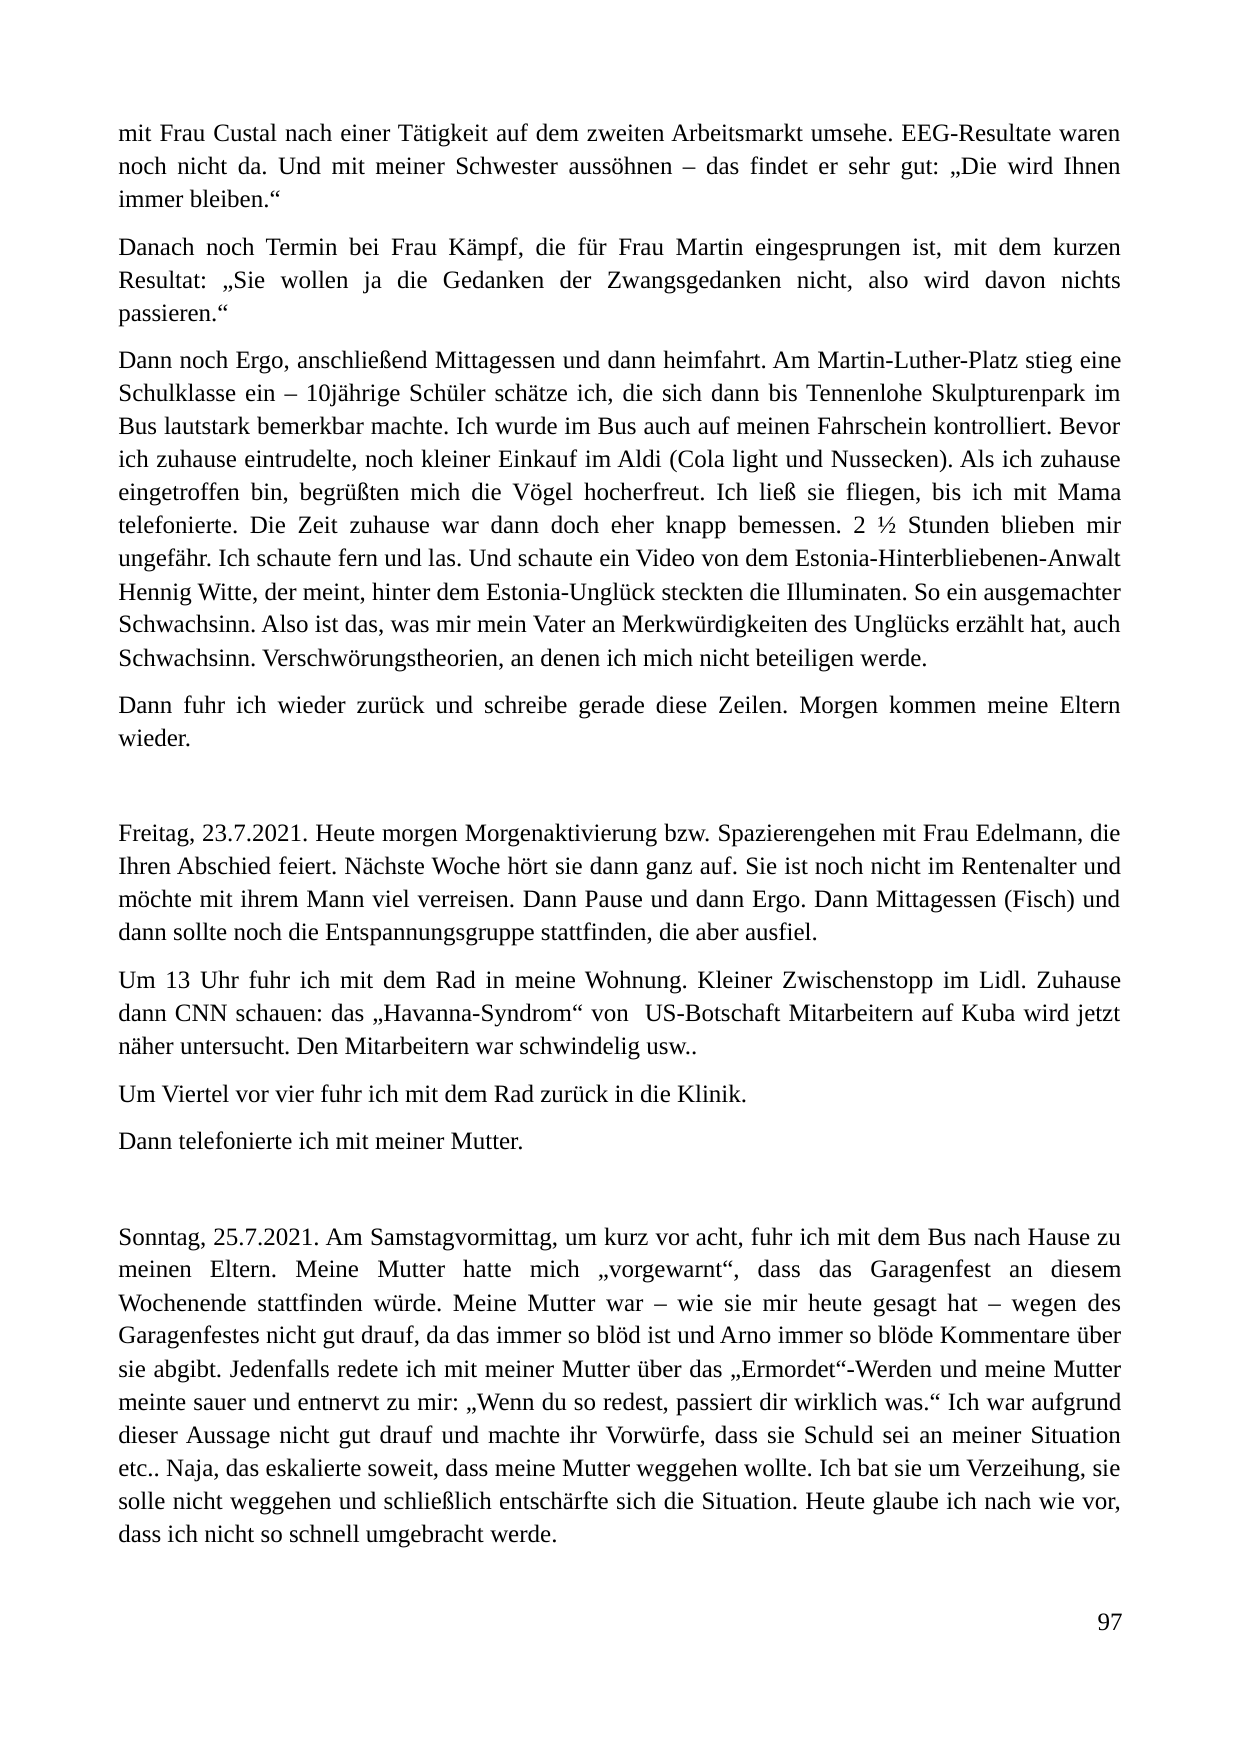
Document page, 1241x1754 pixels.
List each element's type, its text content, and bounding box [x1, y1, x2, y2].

text Danach noch Termin bei Frau Kämpf, die für Frau Martin eingesprungen ist, mit dem kurzen Resultat: „Sie wollen ja die Gedanken der Zwangsgedanken nicht, also wird davon nichts passieren.“ [118, 232, 1122, 327]
text Dann noch Ergo, anschließend Mittagessen und dann heimfahrt. Am Martin-Luther-Platz stieg eine Schulklasse ein – 10jährige Schüler schätze ich, die sich dann bis Tennenlohe Skulpturenpark im Bus lautstark bemerkbar machte. Ich wurde im Bus auch auf meinen Fahrschein kontrolliert. Bevor ich zuhause eintrudelte, noch kleiner Einkauf im Aldi (Cola light und Nussecken). Als ich zuhause eingetroffen bin, begrüßten mich die Vögel hocherfreut. Ich ließ sie fliegen, bis ich mit Mama telefonierte. Die Zeit zuhause war dann doch eher knapp bemessen. 2 ½ Stunden blieben mir ungefähr. Ich schaute fern und las. Und schaute ein Video von dem Estonia-Hinterbliebenen-Anwalt Hennig Witte, der meint, hinter dem Estonia-Unglück steckten die Illuminaten. So ein ausgemachter Schwachsinn. Also ist das, was mir mein Vater an Merkwürdigkeiten des Unglücks erzählt hat, auch Schwachsinn. Verschwörungstheorien, an denen ich mich nicht beteiligen werde. [118, 345, 1122, 671]
text Um 13 Uhr fuhr ich mit dem Rad in meine Wohnung. Kleiner Zwischenstopp im Lidl. Zuhause dann CNN schauen: das „Havanna-Syndrom“ von US-Botschaft Mitarbeitern auf Kuba wird jetzt näher untersucht. Den Mitarbeitern war schwindelig usw.. [118, 965, 1122, 1060]
text Um Viertel vor vier fuhr ich mit dem Rad zurück in die Klinik. [118, 1079, 1122, 1107]
text Dann telefonierte ich mit meiner Mutter. [118, 1126, 1122, 1155]
text Freitag, 23.7.2021. Heute morgen Morgenaktivierung bzw. Spazierengehen mit Frau Edelmann, die Ihren Abschied feiert. Nächste Woche hört sie dann ganz auf. Sie ist noch nicht im Rentenalter und möchte mit ihrem Mann viel verreisen. Dann Pause und dann Ergo. Dann Mittagessen (Fisch) und dann sollte noch die Entspannungsgruppe stattfinden, die aber ausfiel. [118, 818, 1122, 946]
text Sonntag, 25.7.2021. Am Samstagvormittag, um kurz vor acht, fuhr ich mit dem Bus nach Hause zu meinen Eltern. Meine Mutter hatte mich „vorgewarnt“, dass das Garagenfest an diesem Wochenende stattfinden würde. Meine Mutter war – wie sie mir heute gesagt hat – wegen des Garagenfestes nicht gut drauf, da das immer so blöd ist und Arno immer so blöde Kommentare über sie abgibt. Jedenfalls redete ich mit meiner Mutter über das „Ermordet“-Werden und meine Mutter meinte sauer und entnervt zu mir: „Wenn du so redest, passiert dir wirklich was.“ Ich war aufgrund dieser Aussage nicht gut drauf und machte ihr Vorwürfe, dass sie Schuld sei an meiner Situation etc.. Naja, das eskalierte soweit, dass meine Mutter weggehen wollte. Ich bat sie um Verzeihung, sie solle nicht weggehen und schließlich entschärfte sich die Situation. Heute glaube ich nach wie vor, dass ich nicht so schnell umgebracht werde. [118, 1222, 1122, 1547]
text mit Frau Custal nach einer Tätigkeit auf dem zweiten Arbeitsmarkt umsehe. EEG-Resultate waren noch nicht da. Und mit meiner Schwester aussöhnen – das findet er sehr gut: „Die wird Ihnen immer bleiben.“ [118, 118, 1122, 213]
text Dann fuhr ich wieder zurück und schreibe gerade diese Zeilen. Morgen kommen meine Eltern wieder. [118, 690, 1122, 752]
